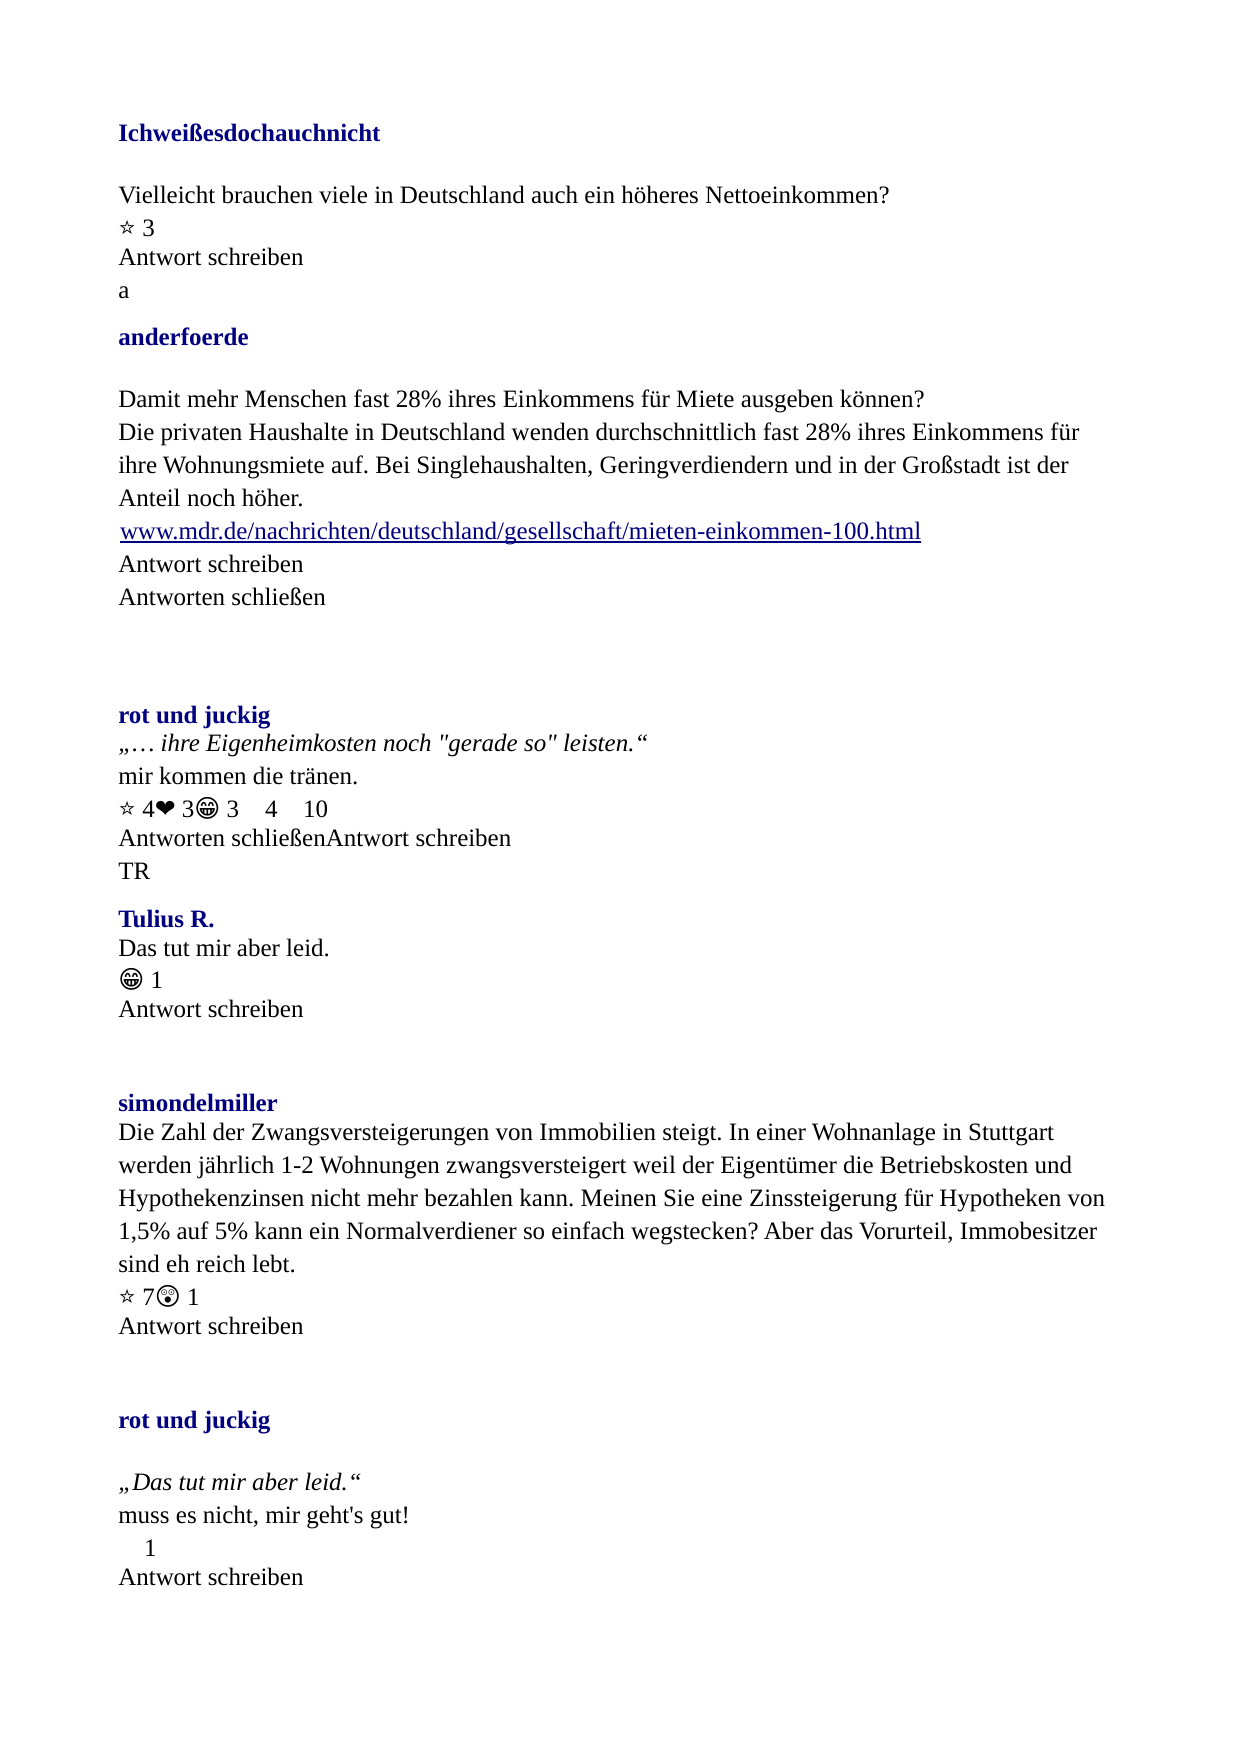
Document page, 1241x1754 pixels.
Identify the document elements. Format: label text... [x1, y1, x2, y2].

text mir kommen die tränen. [118, 761, 1122, 790]
text ⭐️ 3 [118, 213, 1122, 242]
subtitle Tulius R. [118, 904, 1122, 933]
text Das tut mir aber leid. [118, 933, 1122, 961]
subtitle rot und juckig [118, 1405, 1122, 1434]
text ⭐️ 4❤️ 3😁 3🙁 4🤨 10 [118, 794, 1122, 823]
text Antworten schließen [118, 582, 1122, 611]
text „Das tut mir aber leid.“ [118, 1467, 1122, 1496]
subtitle rot und juckig [118, 700, 1122, 728]
subtitle Ichweißesdochauchnicht [118, 118, 1122, 147]
text Antwort schreiben [118, 994, 1122, 1023]
text ⭐️ 7😲 1 [118, 1282, 1122, 1311]
text Antwort schreiben [118, 549, 1122, 578]
text Die Zahl der Zwangsversteigerungen von Immobilien steigt. In einer Wohnanlage in Stuttgart werden jährlich 1-2 Wohnungen zwangsversteigert weil der Eigentümer die Betriebskosten und Hypothekenzinsen nicht mehr bezahlen kann. Meinen Sie eine Zinssteigerung für Hypotheken von 1,5% auf 5% kann ein Normalverdiener so einfach wegstecken? Aber das Vorurteil, Immobesitzer sind eh reich lebt. [118, 1117, 1122, 1278]
text Die privaten Haushalte in Deutschland wenden durchschnittlich fast 28% ihres Einkommens für ihre Wohnungsmiete auf. Bei Singlehaushalten, Geringverdiendern und in der Großstadt ist der Anteil noch höher. [118, 417, 1122, 512]
text 🤨 1 [118, 1533, 1122, 1562]
text Vielleicht brauchen viele in Deutschland auch ein höheres Nettoeinkommen? [118, 180, 1122, 209]
text TR [118, 856, 1122, 885]
text a [118, 275, 1122, 303]
text www.mdr.de/nachrichten/deutschland/gesellschaft/mieten-einkommen-100.html [118, 516, 1122, 545]
subtitle anderfoerde [118, 322, 1122, 351]
text Antwort schreiben [118, 1311, 1122, 1340]
text Antwort schreiben [118, 242, 1122, 270]
text Damit mehr Menschen fast 28% ihres Einkommens für Miete ausgeben können? [118, 384, 1122, 413]
text „… ihre Eigenheimkosten noch "gerade so" leisten.“ [118, 728, 1122, 757]
subtitle simondelmiller [118, 1088, 1122, 1117]
text muss es nicht, mir geht's gut! [118, 1500, 1122, 1529]
text Antworten schließenAntwort schreiben [118, 823, 1122, 852]
text 😁 1 [118, 966, 1122, 994]
text Antwort schreiben [118, 1562, 1122, 1590]
